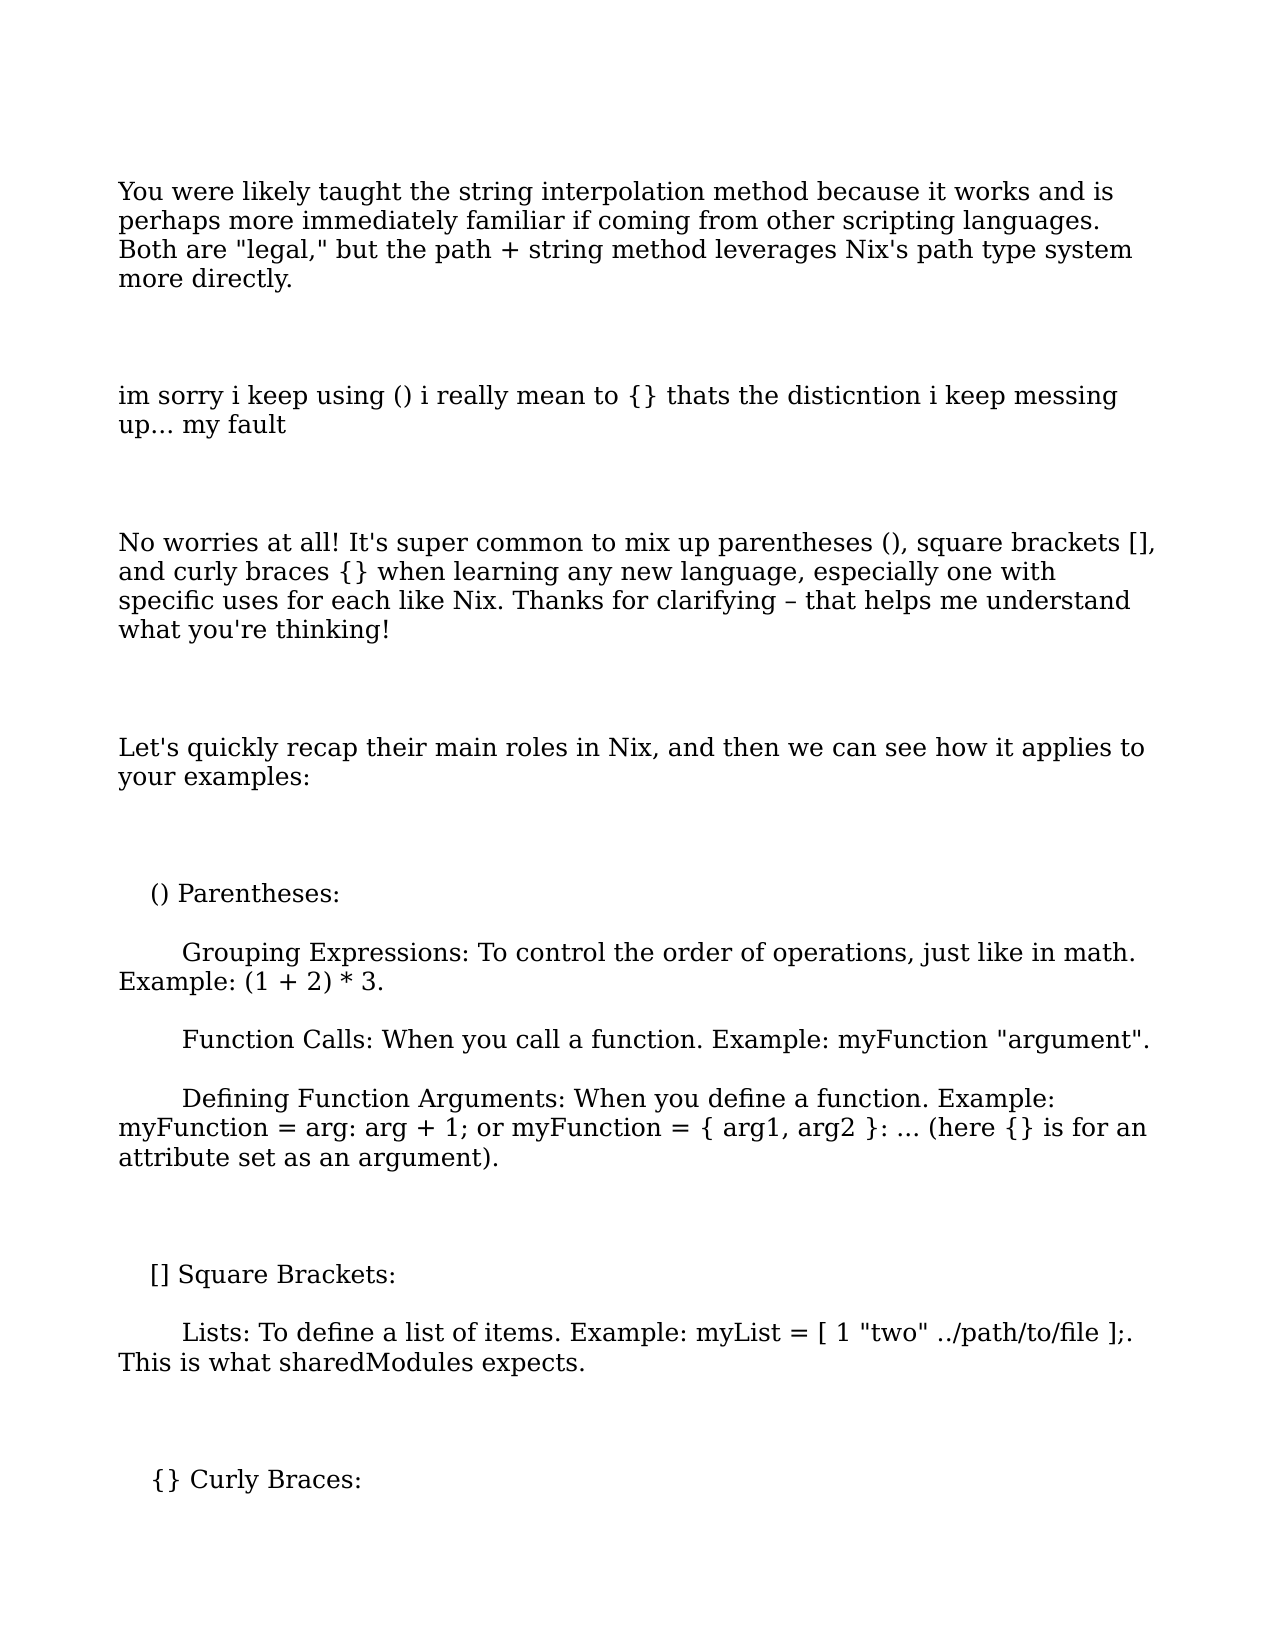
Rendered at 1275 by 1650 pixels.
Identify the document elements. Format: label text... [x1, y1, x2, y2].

text You were likely taught the string interpolation method because it works and is perhaps more immediately familiar if coming from other scripting languages. Both are "legal," but the path + string method leverages Nix's path type system more directly. [118, 177, 1157, 293]
text im sorry i keep using () i really mean to {} thats the disticntion i keep messing up... my fault [118, 382, 1157, 440]
text Let's quickly recap their main roles in Nix, and then we can see how it applies to your examples: [118, 733, 1157, 791]
text Function Calls: When you call a function. Example: myFunction "argument". [118, 1026, 1157, 1055]
text Lists: To define a list of items. Example: myList = [ 1 "two" ../path/to/file ];. This is what sharedModules expects. [118, 1319, 1157, 1377]
text No worries at all! It's super common to mix up parentheses (), square brackets [], and curly braces {} when learning any new language, especially one with specific uses for each like Nix. Thanks for clarifying – that helps me understand what you're thinking! [118, 528, 1157, 645]
text {} Curly Braces: [118, 1465, 1157, 1494]
text [] Square Brackets: [118, 1260, 1157, 1289]
text Grouping Expressions: To control the order of operations, just like in math. Example: (1 + 2) * 3. [118, 938, 1157, 996]
text Defining Function Arguments: When you define a function. Example: myFunction = arg: arg + 1; or myFunction = { arg1, arg2 }: ... (here {} is for an attribute set as an argument). [118, 1084, 1157, 1172]
text () Parentheses: [118, 879, 1157, 908]
